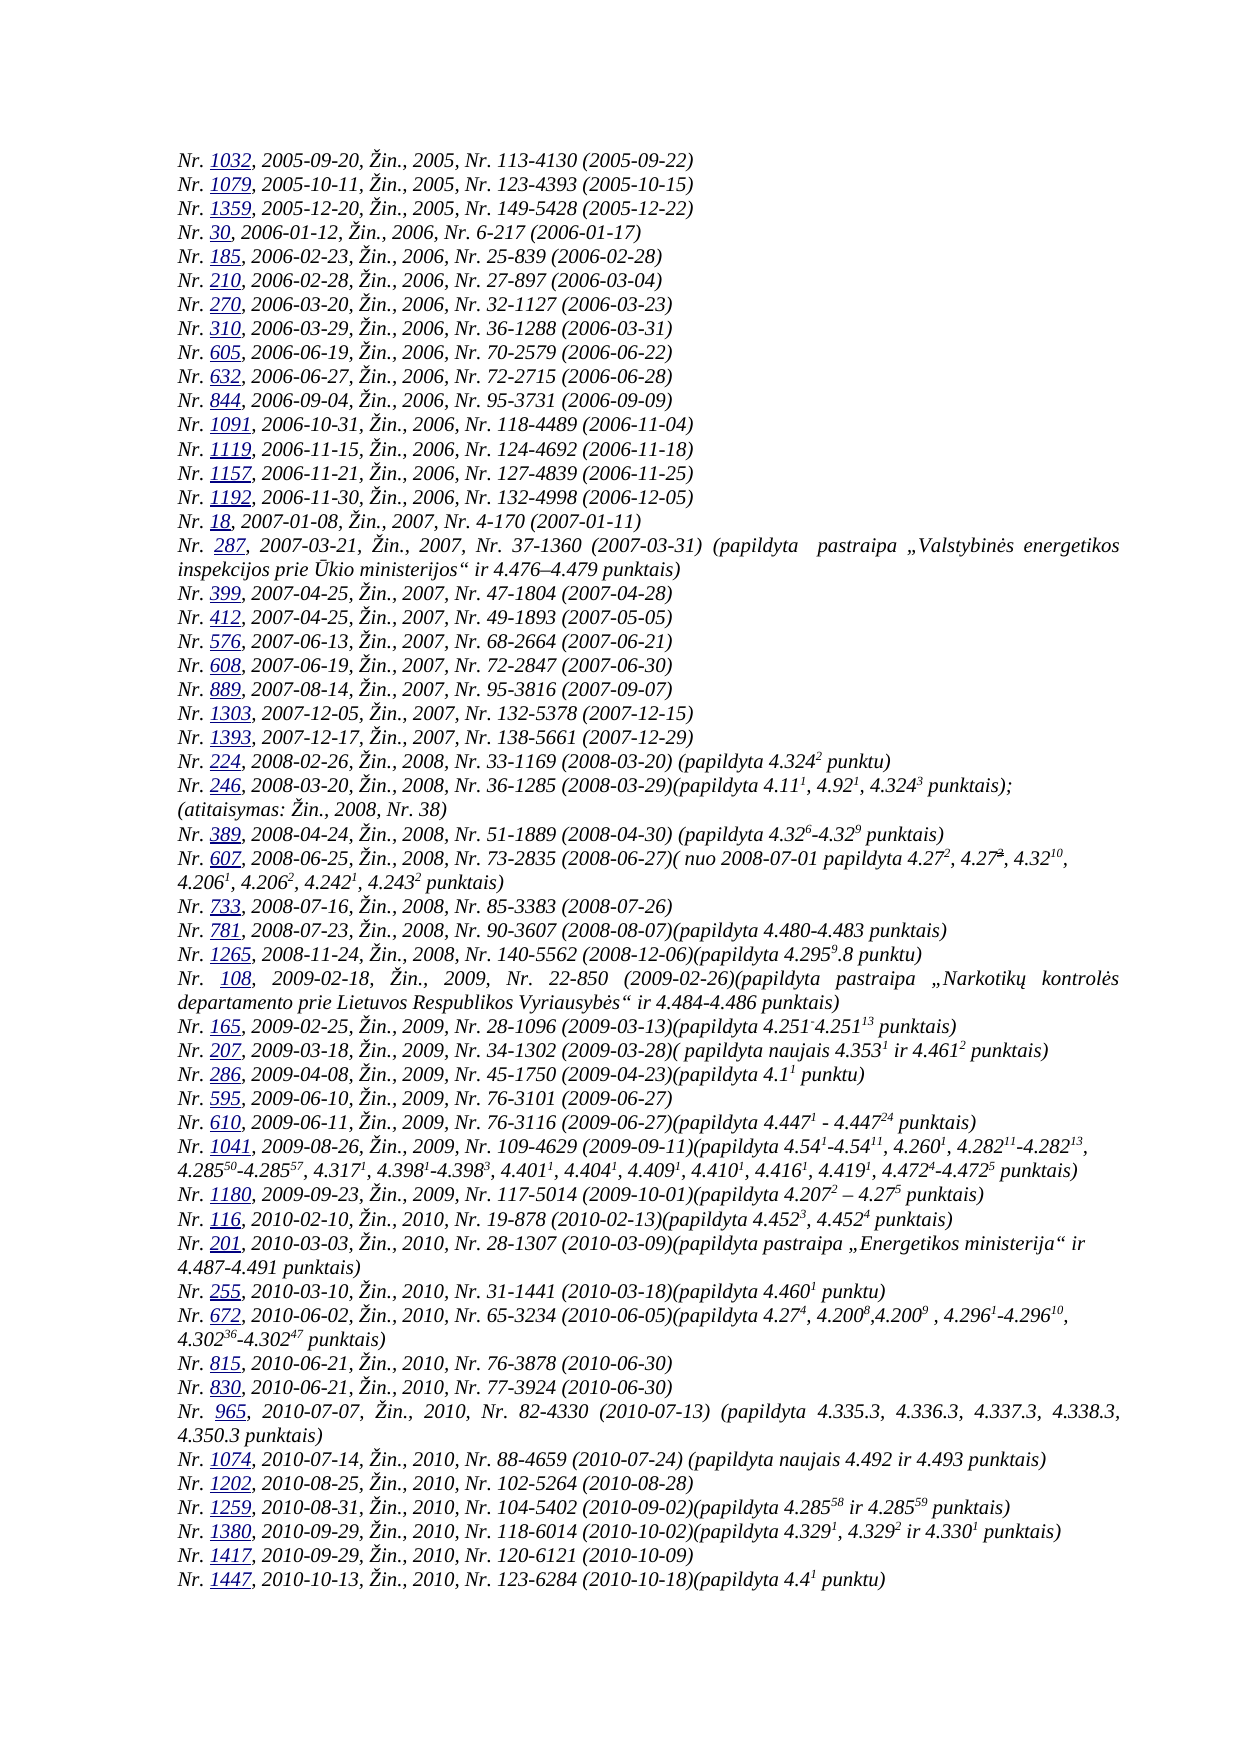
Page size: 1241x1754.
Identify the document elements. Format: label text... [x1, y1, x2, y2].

text Nr. 576, 2007-06-13, Žin., 2007, Nr. 68-2664 (2007-06-21) [177, 629, 1122, 653]
text Nr. 733, 2008-07-16, Žin., 2008, Nr. 85-3383 (2008-07-26) [177, 894, 1122, 918]
text Nr. 18, 2007-01-08, Žin., 2007, Nr. 4-170 (2007-01-11) [177, 509, 1122, 533]
text Nr. 1380, 2010-09-29, Žin., 2010, Nr. 118-6014 (2010-10-02)(papildyta 4.3291, 4.3292 ir 4.3301 punktais) [177, 1519, 1122, 1543]
text Nr. 672, 2010-06-02, Žin., 2010, Nr. 65-3234 (2010-06-05)(papildyta 4.274, 4.2008,4.2009 , 4.2961-4.29610, 4.30236-4.30247 punktais) [177, 1303, 1122, 1351]
text Nr. 610, 2009-06-11, Žin., 2009, Nr. 76-3116 (2009-06-27)(papildyta 4.4471 - 4.44724 punktais) [177, 1110, 1122, 1134]
text Nr. 830, 2010-06-21, Žin., 2010, Nr. 77-3924 (2010-06-30) [177, 1375, 1122, 1399]
text Nr. 1303, 2007-12-05, Žin., 2007, Nr. 132-5378 (2007-12-15) [177, 701, 1122, 725]
text Nr. 1417, 2010-09-29, Žin., 2010, Nr. 120-6121 (2010-10-09) [177, 1543, 1122, 1567]
text Nr. 1157, 2006-11-21, Žin., 2006, Nr. 127-4839 (2006-11-25) [177, 461, 1122, 484]
text Nr. 781, 2008-07-23, Žin., 2008, Nr. 90-3607 (2008-08-07)(papildyta 4.480-4.483 punktais) [177, 918, 1122, 942]
text Nr. 595, 2009-06-10, Žin., 2009, Nr. 76-3101 (2009-06-27) [177, 1086, 1122, 1110]
text Nr. 1091, 2006-10-31, Žin., 2006, Nr. 118-4489 (2006-11-04) [177, 412, 1122, 436]
text Nr. 1202, 2010-08-25, Žin., 2010, Nr. 102-5264 (2010-08-28) [177, 1471, 1122, 1495]
text Nr. 1041, 2009-08-26, Žin., 2009, Nr. 109-4629 (2009-09-11)(papildyta 4.541-4.5411, 4.2601, 4.28211-4.28213, 4.28550-4.28557, 4.3171, 4.3981-4.3983, 4.4011, 4.4041, 4.4091, 4.4101, 4.4161, 4.4191, 4.4724-4.4725 punktais) [177, 1134, 1122, 1182]
text Nr. 1079, 2005-10-11, Žin., 2005, Nr. 123-4393 (2005-10-15) [177, 172, 1122, 196]
text Nr. 165, 2009-02-25, Žin., 2009, Nr. 28-1096 (2009-03-13)(papildyta 4.251-4.25113 punktais) [177, 1014, 1122, 1038]
text Nr. 207, 2009-03-18, Žin., 2009, Nr. 34-1302 (2009-03-28)( papildyta naujais 4.3531 ir 4.4612 punktais) [177, 1038, 1122, 1062]
text Nr. 632, 2006-06-27, Žin., 2006, Nr. 72-2715 (2006-06-28) [177, 364, 1122, 388]
text Nr. 412, 2007-04-25, Žin., 2007, Nr. 49-1893 (2007-05-05) [177, 605, 1122, 629]
text Nr. 844, 2006-09-04, Žin., 2006, Nr. 95-3731 (2006-09-09) [177, 388, 1122, 412]
text Nr. 1259, 2010-08-31, Žin., 2010, Nr. 104-5402 (2010-09-02)(papildyta 4.28558 ir 4.28559 punktais) [177, 1495, 1122, 1519]
text Nr. 1074, 2010-07-14, Žin., 2010, Nr. 88-4659 (2010-07-24) (papildyta naujais 4.492 ir 4.493 punktais) [177, 1447, 1122, 1471]
text Nr. 201, 2010-03-03, Žin., 2010, Nr. 28-1307 (2010-03-09)(papildyta pastraipa „Energetikos ministerija“ ir 4.487-4.491 punktais) [177, 1231, 1122, 1279]
text Nr. 255, 2010-03-10, Žin., 2010, Nr. 31-1441 (2010-03-18)(papildyta 4.4601 punktu) [177, 1279, 1122, 1303]
text Nr. 1359, 2005-12-20, Žin., 2005, Nr. 149-5428 (2005-12-22) [177, 196, 1122, 220]
text Nr. 108, 2009-02-18, Žin., 2009, Nr. 22-850 (2009-02-26)(papildyta pastraipa „Narkotikų kontrolės departamento prie Lietuvos Respublikos Vyriausybės“ ir 4.484-4.486 punktais) [177, 966, 1122, 1014]
text Nr. 30, 2006-01-12, Žin., 2006, Nr. 6-217 (2006-01-17) [177, 220, 1122, 244]
text Nr. 1119, 2006-11-15, Žin., 2006, Nr. 124-4692 (2006-11-18) [177, 436, 1122, 461]
text Nr. 224, 2008-02-26, Žin., 2008, Nr. 33-1169 (2008-03-20) (papildyta 4.3242 punktu) [177, 749, 1122, 773]
text Nr. 1265, 2008-11-24, Žin., 2008, Nr. 140-5562 (2008-12-06)(papildyta 4.2959.8 punktu) [177, 942, 1122, 966]
text Nr. 116, 2010-02-10, Žin., 2010, Nr. 19-878 (2010-02-13)(papildyta 4.4523, 4.4524 punktais) [177, 1206, 1122, 1231]
text Nr. 399, 2007-04-25, Žin., 2007, Nr. 47-1804 (2007-04-28) [177, 581, 1122, 605]
text Nr. 607, 2008-06-25, Žin., 2008, Nr. 73-2835 (2008-06-27)( nuo 2008-07-01 papildyta 4.272, 4.273, 4.3210, 4.2061, 4.2062, 4.2421, 4.2432 punktais) [177, 846, 1122, 894]
text Nr. 210, 2006-02-28, Žin., 2006, Nr. 27-897 (2006-03-04) [177, 268, 1122, 292]
text Nr. 287, 2007-03-21, Žin., 2007, Nr. 37-1360 (2007-03-31) (papildyta pastraipa „Valstybinės energetikos inspekcijos prie Ūkio ministerijos“ ir 4.476–4.479 punktais) [177, 533, 1122, 581]
text Nr. 310, 2006-03-29, Žin., 2006, Nr. 36-1288 (2006-03-31) [177, 316, 1122, 340]
text Nr. 270, 2006-03-20, Žin., 2006, Nr. 32-1127 (2006-03-23) [177, 292, 1122, 316]
text Nr. 815, 2010-06-21, Žin., 2010, Nr. 76-3878 (2010-06-30) [177, 1351, 1122, 1375]
text Nr. 1393, 2007-12-17, Žin., 2007, Nr. 138-5661 (2007-12-29) [177, 725, 1122, 749]
text Nr. 246, 2008-03-20, Žin., 2008, Nr. 36-1285 (2008-03-29)(papildyta 4.111, 4.921, 4.3243 punktais); (atitaisymas: Žin., 2008, Nr. 38) [177, 773, 1122, 821]
text Nr. 1032, 2005-09-20, Žin., 2005, Nr. 113-4130 (2005-09-22) [177, 148, 1122, 172]
text Nr. 1180, 2009-09-23, Žin., 2009, Nr. 117-5014 (2009-10-01)(papildyta 4.2072 – 4.275 punktais) [177, 1182, 1122, 1206]
text Nr. 965, 2010-07-07, Žin., 2010, Nr. 82-4330 (2010-07-13) (papildyta 4.335.3, 4.336.3, 4.337.3, 4.338.3, 4.350.3 punktais) [177, 1399, 1122, 1447]
text Nr. 1192, 2006-11-30, Žin., 2006, Nr. 132-4998 (2006-12-05) [177, 484, 1122, 509]
text Nr. 389, 2008-04-24, Žin., 2008, Nr. 51-1889 (2008-04-30) (papildyta 4.326-4.329 punktais) [177, 821, 1122, 846]
text Nr. 889, 2007-08-14, Žin., 2007, Nr. 95-3816 (2007-09-07) [177, 677, 1122, 701]
text Nr. 286, 2009-04-08, Žin., 2009, Nr. 45-1750 (2009-04-23)(papildyta 4.11 punktu) [177, 1062, 1122, 1086]
text Nr. 605, 2006-06-19, Žin., 2006, Nr. 70-2579 (2006-06-22) [177, 340, 1122, 364]
text Nr. 608, 2007-06-19, Žin., 2007, Nr. 72-2847 (2007-06-30) [177, 653, 1122, 677]
text Nr. 185, 2006-02-23, Žin., 2006, Nr. 25-839 (2006-02-28) [177, 244, 1122, 268]
text Nr. 1447, 2010-10-13, Žin., 2010, Nr. 123-6284 (2010-10-18)(papildyta 4.41 punktu) [177, 1567, 1122, 1591]
